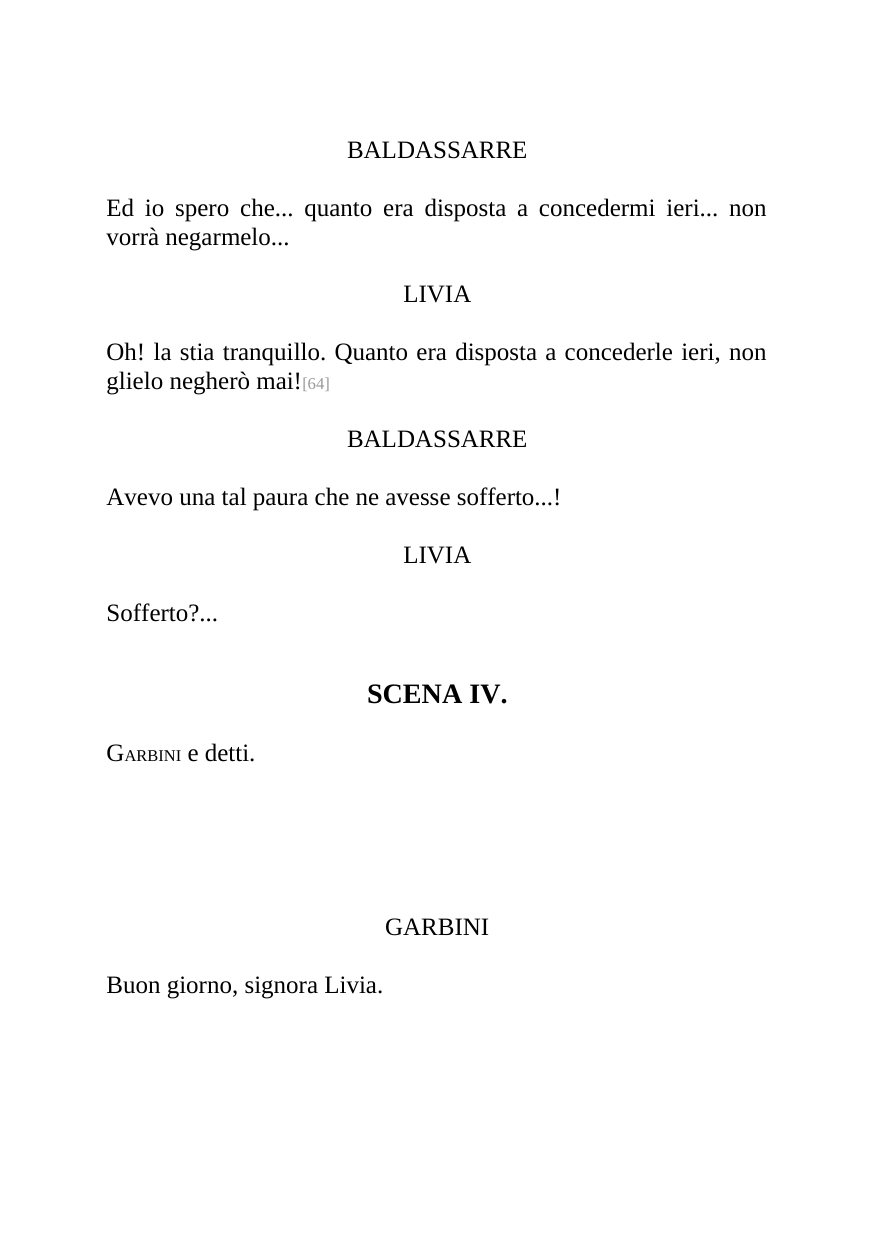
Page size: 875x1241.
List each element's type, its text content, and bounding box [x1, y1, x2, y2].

text BALDASSARRE [106, 424, 768, 453]
text Buon giorno, signora Livia. [106, 970, 768, 999]
text Ed io spero che... quanto era disposta a concedermi ieri... non vorrà negarmelo... [106, 193, 768, 250]
text LIVIA [106, 540, 768, 569]
text Garbini e detti. [106, 738, 768, 767]
text BALDASSARRE [106, 135, 768, 164]
subtitle SCENA IV. [106, 677, 768, 709]
text Avevo una tal paura che ne avesse sofferto...! [106, 482, 768, 511]
text Sofferto?... [106, 598, 768, 627]
text GARBINI [106, 912, 768, 941]
text LIVIA [106, 279, 768, 308]
text Oh! la stia tranquillo. Quanto era disposta a concederle ieri, non glielo negherò mai![64] [106, 337, 768, 395]
